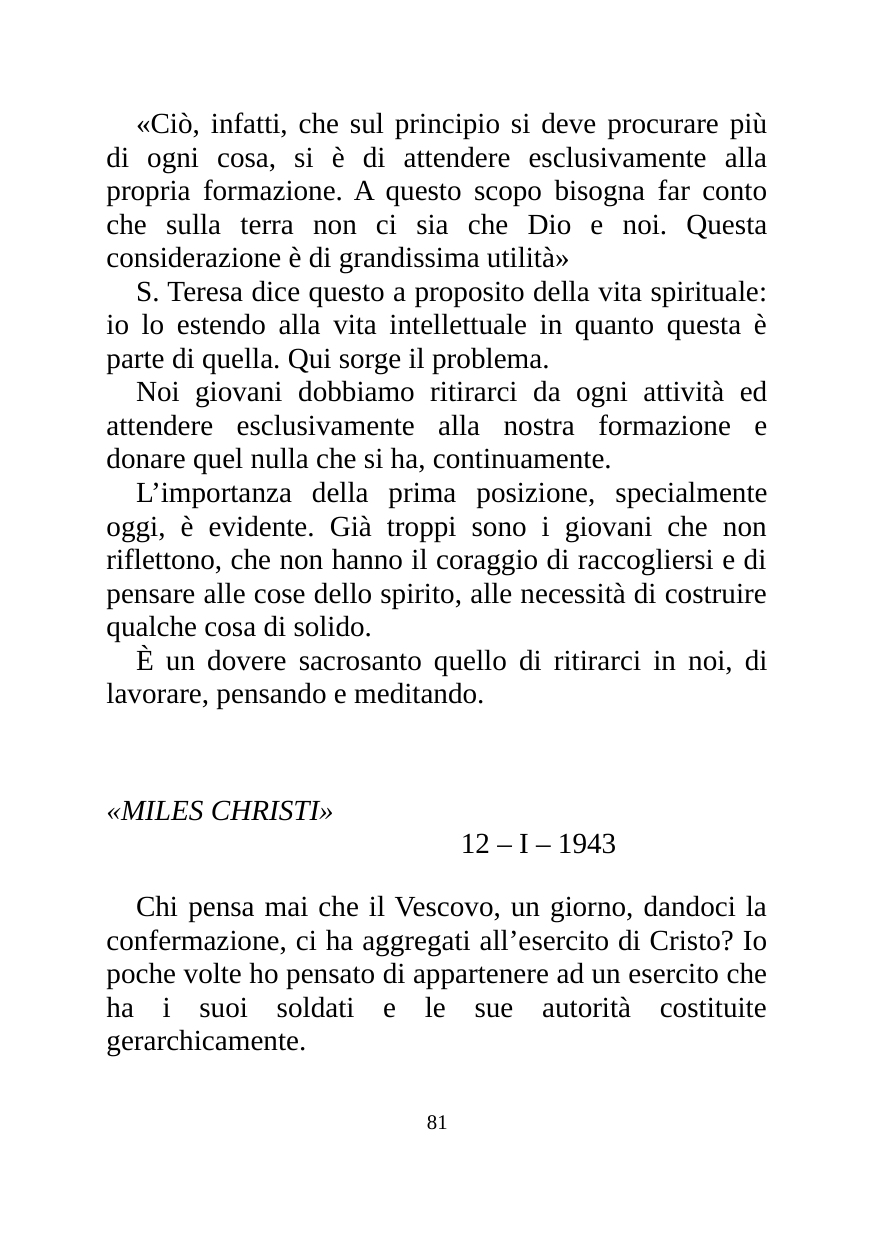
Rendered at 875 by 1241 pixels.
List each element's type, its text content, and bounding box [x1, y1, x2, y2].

text Chi pensa mai che il Vescovo, un giorno, dandoci la confermazione, ci ha aggregati all’esercito di Cristo? Io poche volte ho pensato di appartenere ad un esercito che ha i suoi soldati e le sue autorità costituite gerarchicamente. [106, 889, 768, 1057]
text L’importanza della prima posizione, specialmente oggi, è evidente. Già troppi sono i giovani che non riflettono, che non hanno il coraggio di raccogliersi e di pensare alle cose dello spirito, alle necessità di costruire qualche cosa di solido. [106, 475, 768, 643]
text S. Teresa dice questo a proposito della vita spirituale: io lo estendo alla vita intellettuale in quanto questa è parte di quella. Qui sorge il problema. [106, 274, 768, 374]
subtitle «MILES CHRISTI» 12 – I – 1943 [106, 793, 768, 860]
text Noi giovani dobbiamo ritirarci da ogni attività ed attendere esclusivamente alla nostra formazione e donare quel nulla che si ha, continuamente. [106, 374, 768, 475]
text È un dovere sacrosanto quello di ritirarci in noi, di lavorare, pensando e meditando. [106, 643, 768, 710]
text «Ciò, infatti, che sul principio si deve procurare più di ogni cosa, si è di attendere esclusivamente alla propria formazione. A questo scopo bisogna far conto che sulla terra non ci sia che Dio e noi. Questa considerazione è di grandissima utilità» [106, 106, 768, 274]
